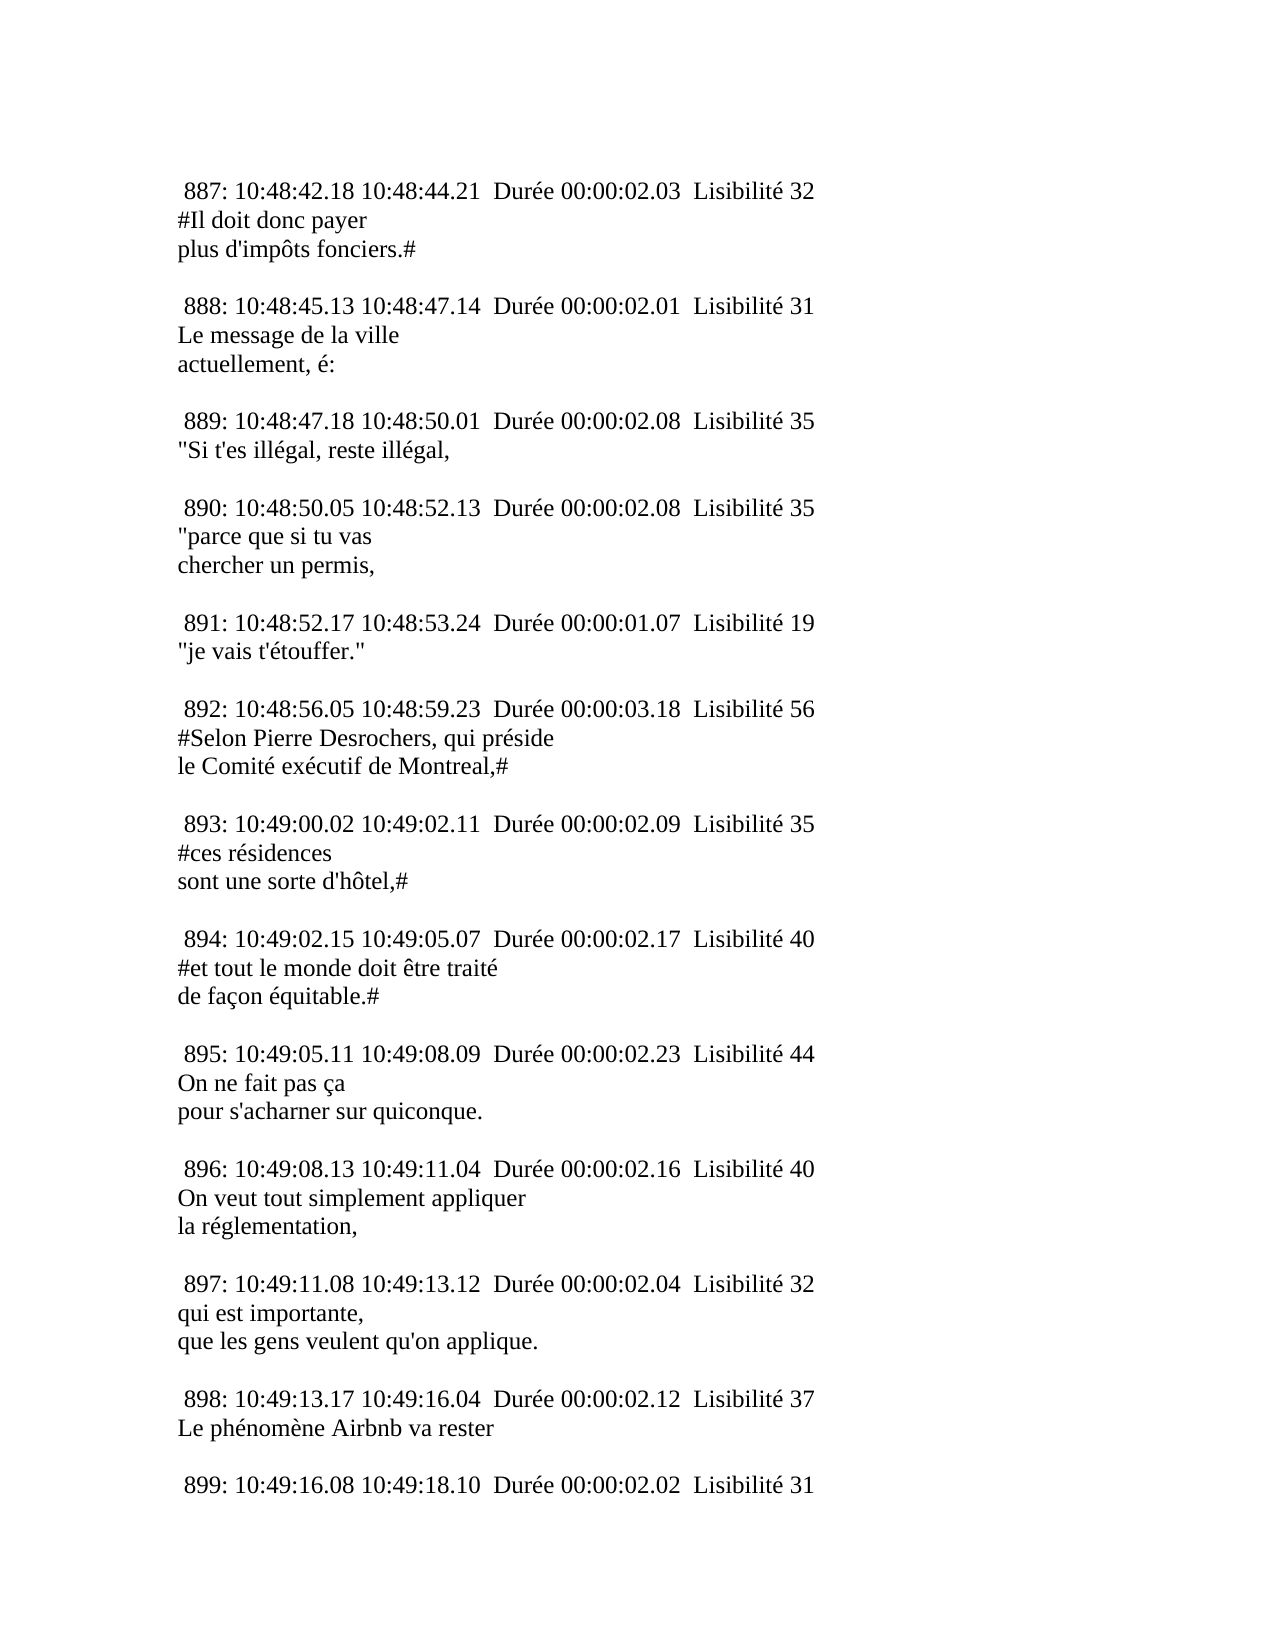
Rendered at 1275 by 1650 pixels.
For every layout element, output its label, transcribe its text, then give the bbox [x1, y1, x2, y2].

text pour s'acharner sur quiconque. [177, 1096, 1098, 1125]
text plus d'impôts fonciers.# [177, 234, 1098, 263]
text On veut tout simplement appliquer [177, 1183, 1098, 1211]
text Le message de la ville [177, 320, 1098, 349]
text 888: 10:48:45.13 10:48:47.14 Durée 00:00:02.01 Lisibilité 31 [177, 291, 1098, 320]
text 890: 10:48:50.05 10:48:52.13 Durée 00:00:02.08 Lisibilité 35 [177, 493, 1098, 521]
text 889: 10:48:47.18 10:48:50.01 Durée 00:00:02.08 Lisibilité 35 [177, 406, 1098, 435]
text 899: 10:49:16.08 10:49:18.10 Durée 00:00:02.02 Lisibilité 31 [177, 1470, 1098, 1499]
text "Si t'es illégal, reste illégal, [177, 435, 1098, 464]
text 893: 10:49:00.02 10:49:02.11 Durée 00:00:02.09 Lisibilité 35 [177, 809, 1098, 838]
text 894: 10:49:02.15 10:49:05.07 Durée 00:00:02.17 Lisibilité 40 [177, 924, 1098, 953]
text 892: 10:48:56.05 10:48:59.23 Durée 00:00:03.18 Lisibilité 56 [177, 694, 1098, 723]
text On ne fait pas ça [177, 1068, 1098, 1096]
text 897: 10:49:11.08 10:49:13.12 Durée 00:00:02.04 Lisibilité 32 [177, 1269, 1098, 1298]
text qui est importante, [177, 1298, 1098, 1326]
text #ces résidences [177, 838, 1098, 866]
text "je vais t'étouffer." [177, 636, 1098, 665]
text chercher un permis, [177, 550, 1098, 579]
text de façon équitable.# [177, 981, 1098, 1010]
text 887: 10:48:42.18 10:48:44.21 Durée 00:00:02.03 Lisibilité 32 [177, 176, 1098, 205]
text #Selon Pierre Desrochers, qui préside [177, 723, 1098, 751]
text "parce que si tu vas [177, 521, 1098, 550]
text le Comité exécutif de Montreal,# [177, 751, 1098, 780]
text Le phénomène Airbnb va rester [177, 1413, 1098, 1441]
text 895: 10:49:05.11 10:49:08.09 Durée 00:00:02.23 Lisibilité 44 [177, 1039, 1098, 1068]
text 891: 10:48:52.17 10:48:53.24 Durée 00:00:01.07 Lisibilité 19 [177, 608, 1098, 636]
text sont une sorte d'hôtel,# [177, 866, 1098, 895]
text 898: 10:49:13.17 10:49:16.04 Durée 00:00:02.12 Lisibilité 37 [177, 1384, 1098, 1413]
text 896: 10:49:08.13 10:49:11.04 Durée 00:00:02.16 Lisibilité 40 [177, 1154, 1098, 1183]
text que les gens veulent qu'on applique. [177, 1326, 1098, 1355]
text actuellement, é: [177, 349, 1098, 378]
text #et tout le monde doit être traité [177, 953, 1098, 981]
text la réglementation, [177, 1211, 1098, 1240]
text #Il doit donc payer [177, 205, 1098, 234]
